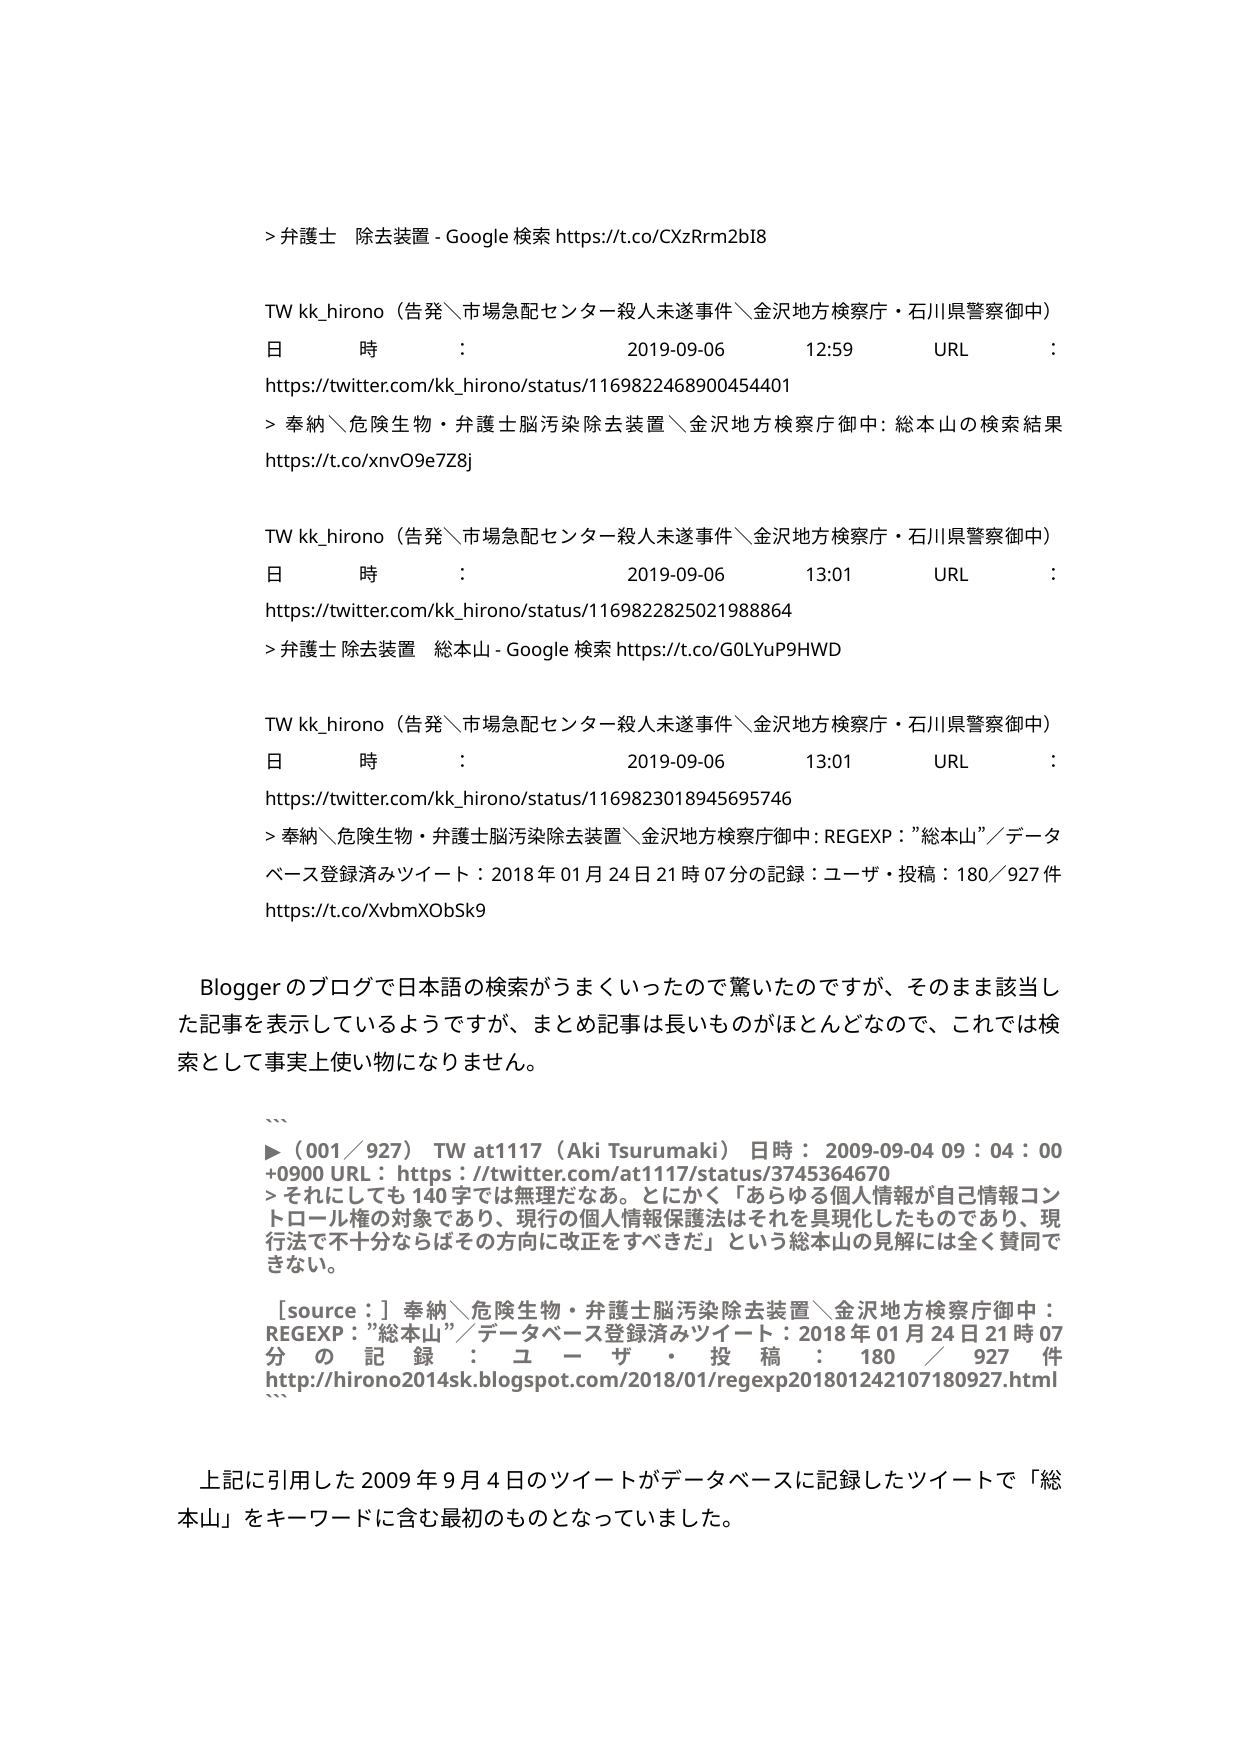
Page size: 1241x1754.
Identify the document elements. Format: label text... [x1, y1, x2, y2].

text Bloggerのブログで日本語の検索がうまくいったので驚いたのですが、そのまま該当した記事を表示しているようですが、まとめ記事は長いものがほとんどなので、これでは検索として事実上使い物になりません。 [177, 967, 1063, 1079]
text ［source：］奉納＼危険生物・弁護士脳汚染除去装置＼金沢地方検察庁御中： REGEXP：”総本山”／データベース登録済みツイート：2018年01月24日21時07分の記録：ユーザ・投稿：180／927件 http://hirono2014sk.blogspot.com/2018/01/regexp201801242107180927.html [265, 1300, 1063, 1392]
text ``` [265, 1117, 1063, 1140]
text > それにしても140字では無理だなあ。とにかく「あらゆる個人情報が自己情報コントロール権の対象であり、現行の個人情報保護法はそれを具現化したものであり、現行法で不十分ならばその方向に改正をすべきだ」という総本山の見解には全く賛同できない。 [265, 1186, 1063, 1277]
text > 弁護士 除去装置 総本山 - Google 検索 https://t.co/G0LYuP9HWD [265, 629, 1063, 667]
text ▶（001／927） TW at1117（Aki Tsurumaki） 日時： 2009-09-04 09：04：00 +0900 URL： https：//twitter.com/at1117/status/3745364670 [265, 1140, 1063, 1186]
text TW kk_hirono（告発＼市場急配センター殺人未遂事件＼金沢地方検察庁・石川県警察御中） 日時： 2019-09-06 13:01 URL： https://twitter.com/kk_hirono/status/1169823018945695746 [265, 704, 1063, 817]
text > 弁護士 除去装置 - Google 検索 https://t.co/CXzRrm2bI8 [265, 217, 1063, 254]
text ``` [265, 1392, 1063, 1415]
text > 奉納＼危険生物・弁護士脳汚染除去装置＼金沢地方検察庁御中: 総本山の検索結果 https://t.co/xnvO9e7Z8j [265, 404, 1063, 479]
text TW kk_hirono（告発＼市場急配センター殺人未遂事件＼金沢地方検察庁・石川県警察御中） 日時： 2019-09-06 12:59 URL： https://twitter.com/kk_hirono/status/1169822468900454401 [265, 292, 1063, 404]
text TW kk_hirono（告発＼市場急配センター殺人未遂事件＼金沢地方検察庁・石川県警察御中） 日時： 2019-09-06 13:01 URL： https://twitter.com/kk_hirono/status/1169822825021988864 [265, 517, 1063, 629]
text 上記に引用した2009年9月4日のツイートがデータベースに記録したツイートで「総本山」をキーワードに含む最初のものとなっていました。 [177, 1461, 1063, 1536]
text > 奉納＼危険生物・弁護士脳汚染除去装置＼金沢地方検察庁御中: REGEXP：”総本山”／データベース登録済みツイート：2018年01月24日21時07分の記録：ユーザ・投稿：180／927件 https://t.co/XvbmXObSk9 [265, 817, 1063, 929]
